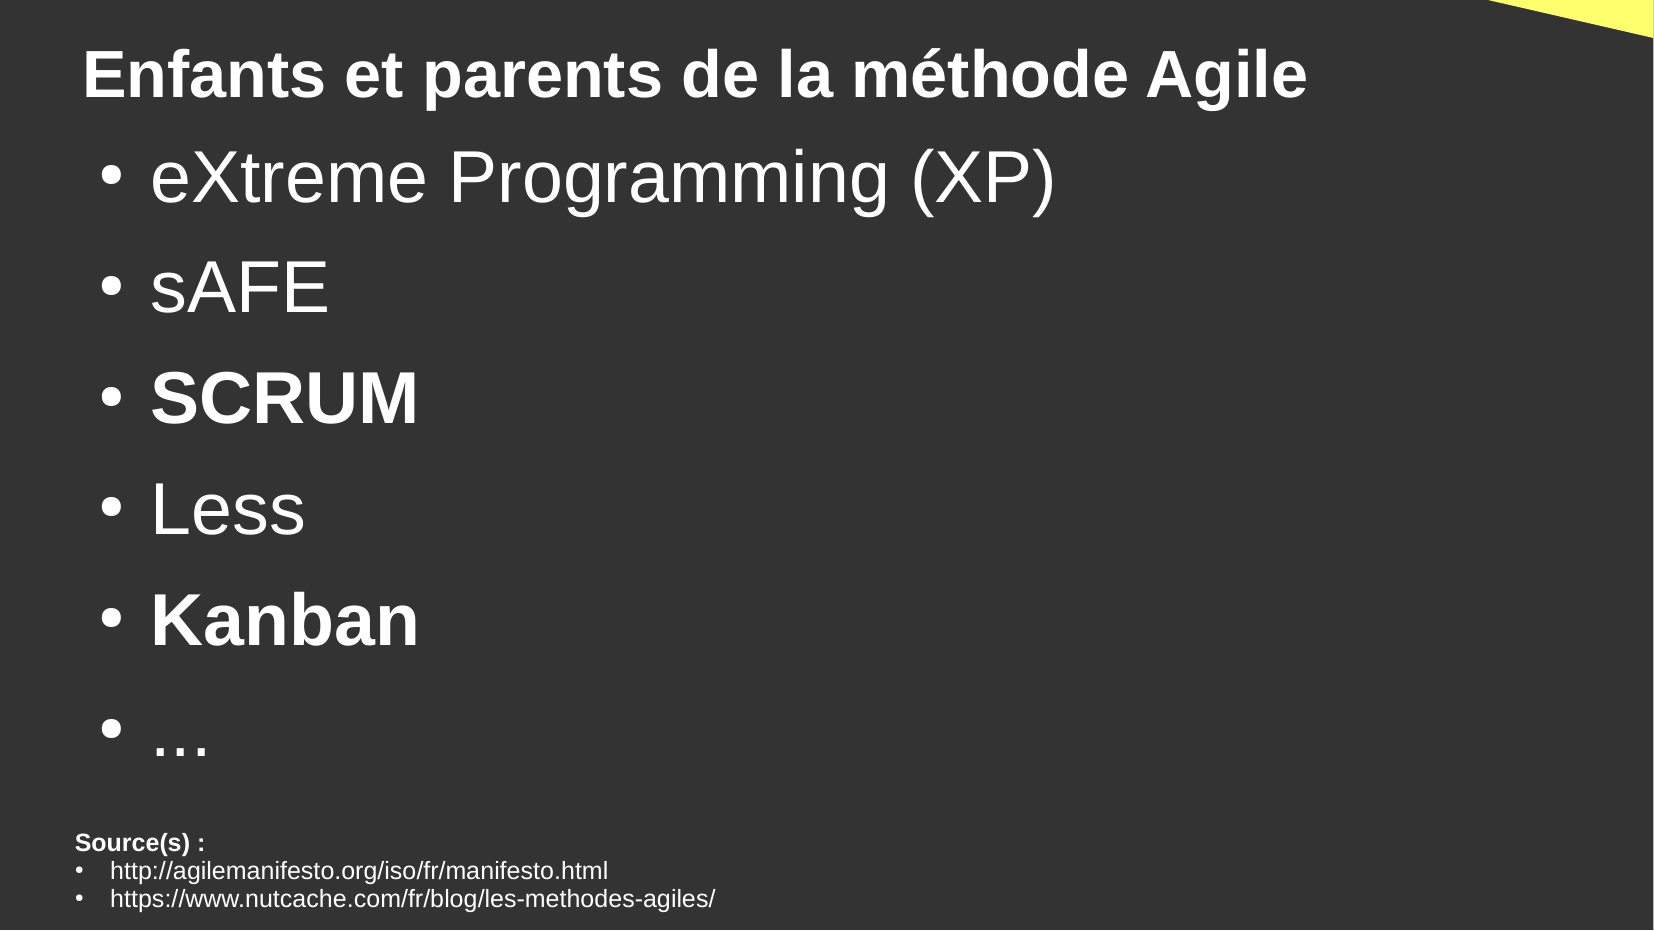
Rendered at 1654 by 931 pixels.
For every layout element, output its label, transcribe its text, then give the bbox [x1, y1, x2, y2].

title Enfants et parents de la méthode Agile [82, 37, 1571, 122]
text_box [1488, 0, 1654, 39]
text_box Source(s) : http://agilemanifesto.org/iso/fr/manifesto.html https://www.nutcache.com/fr/blog/les-methodes-agiles/ [59, 821, 1546, 920]
list eXtreme Programming (XP) sAFE SCRUM Less Kanban ... [80, 135, 1620, 777]
